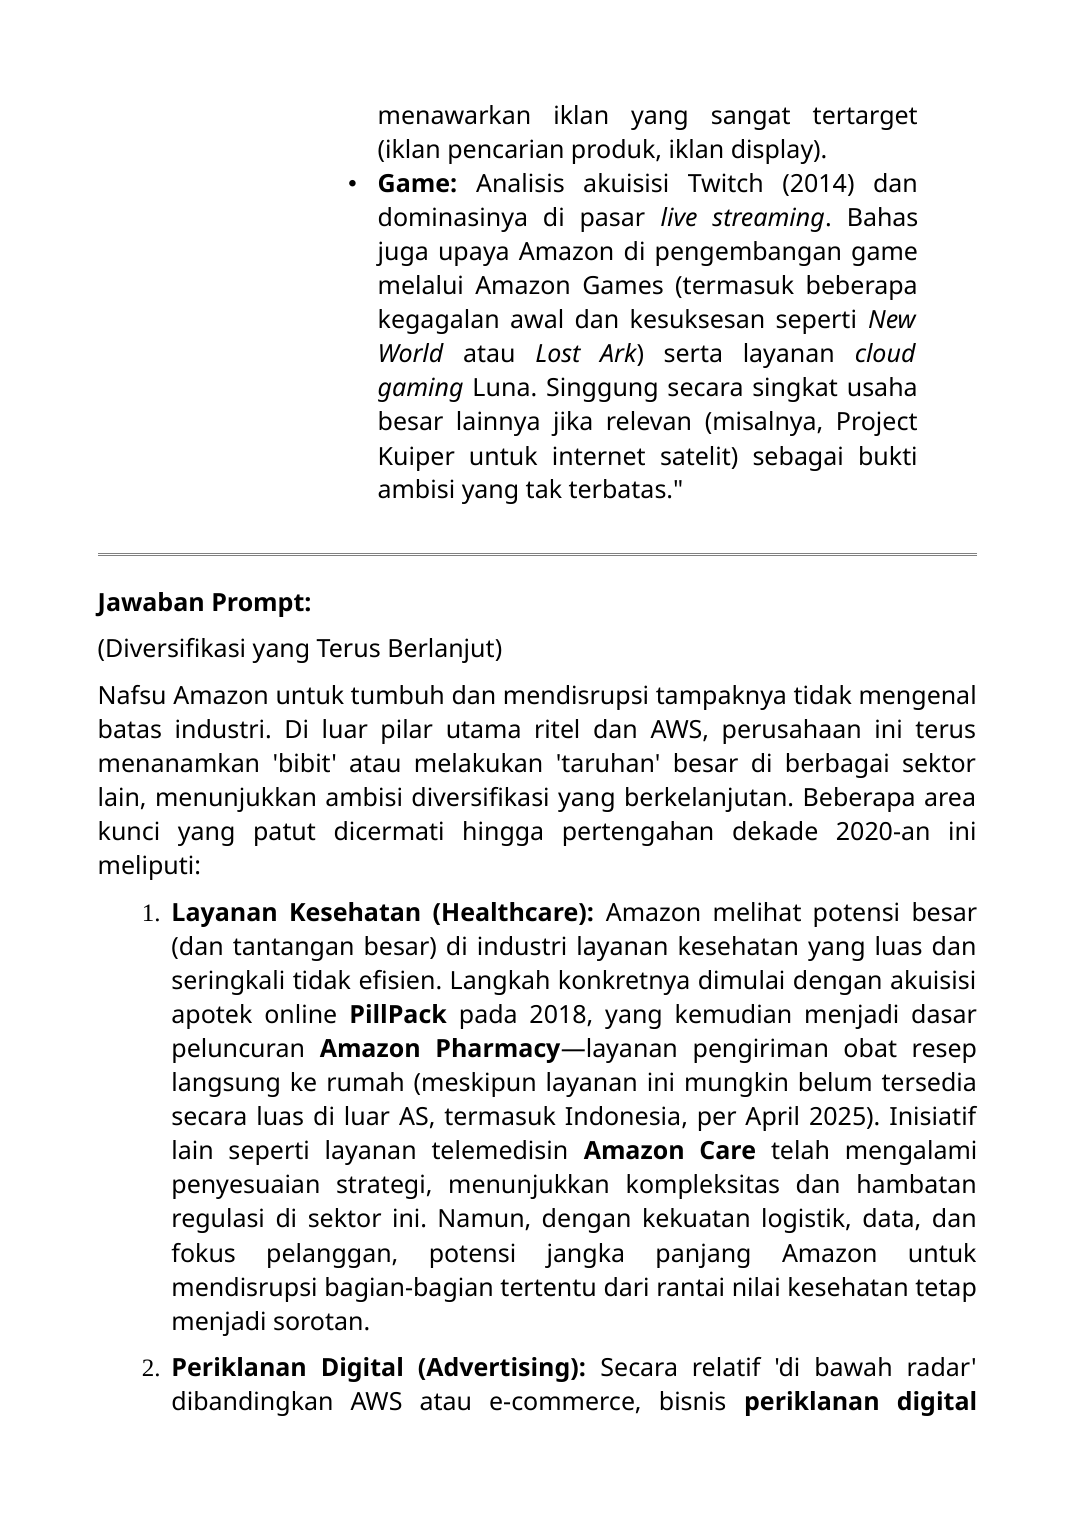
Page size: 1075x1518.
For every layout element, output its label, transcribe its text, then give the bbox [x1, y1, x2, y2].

text (Diversifikasi yang Terus Berlanjut) [97, 631, 977, 665]
list Periklanan Digital (Advertising): Secara relatif 'di bawah radar' dibandingkan AWS atau e-commerce, bisnis periklanan digital [142, 1350, 977, 1418]
list Layanan Kesehatan (Healthcare): Amazon melihat potensi besar (dan tantangan besar) di industri layanan kesehatan yang luas dan seringkali tidak efisien. Langkah konkretnya dimulai dengan akuisisi apotek online PillPack pada 2018, yang kemudian menjadi dasar peluncuran Amazon Pharmacy—layanan pengiriman obat resep langsung ke rumah (meskipun layanan ini mungkin belum tersedia secara luas di luar AS, termasuk Indonesia, per April 2025). Inisiatif lain seperti layanan telemedisin Amazon Care telah mengalami penyesuaian strategi, menunjukkan kompleksitas dan hambatan regulasi di sektor ini. Namun, dengan kekuatan logistik, data, dan fokus pelanggan, potensi jangka panjang Amazon untuk mendisrupsi bagian-bagian tertentu dari rantai nilai kesehatan tetap menjadi sorotan. [142, 894, 977, 1337]
text Jawaban Prompt: [97, 584, 977, 619]
text Nafsu Amazon untuk tumbuh dan mendisrupsi tampaknya tidak mengenal batas industri. Di luar pilar utama ritel dan AWS, perusahaan ini terus menanamkan 'bibit' atau melakukan 'taruhan' besar di berbagai sektor lain, menunjukkan ambisi diversifikasi yang berkelanjutan. Beberapa area kunci yang patut dicermati hingga pertengahan dekade 2020-an ini meliputi: [97, 678, 977, 882]
list Game: Analisis akuisisi Twitch (2014) dan dominasinya di pasar live streaming. Bahas juga upaya Amazon di pengembangan game melalui Amazon Games (termasuk beberapa kegagalan awal dan kesuksesan seperti New World atau Lost Ark) serta layanan cloud gaming Luna. Singgung secara singkat usaha besar lainnya jika relevan (misalnya, Project Kuiper untuk internet satelit) sebagai bukti ambisi yang tak terbatas." [348, 166, 918, 506]
list menawarkan iklan yang sangat tertarget (iklan pencarian produk, iklan display). [348, 97, 918, 166]
